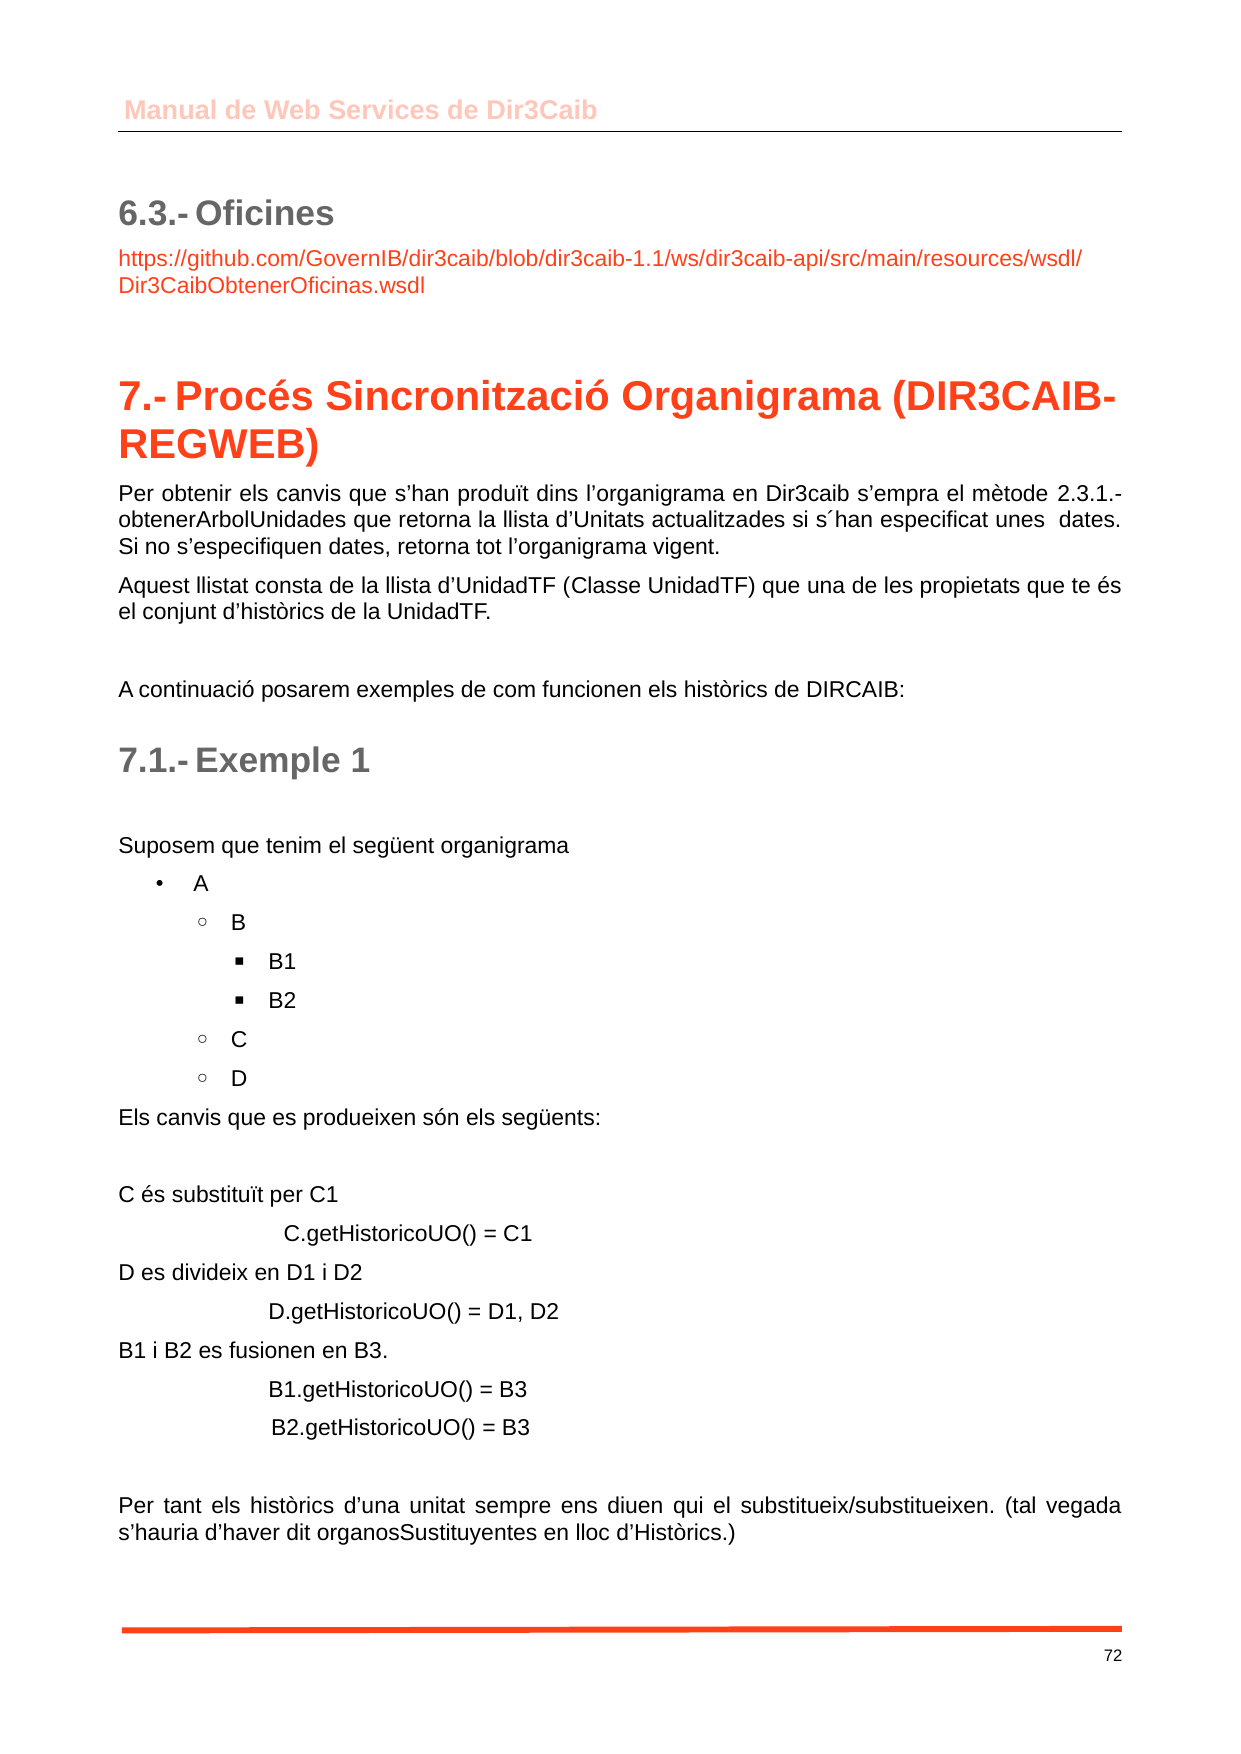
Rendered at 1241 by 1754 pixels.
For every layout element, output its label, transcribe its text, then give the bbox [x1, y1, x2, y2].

subtitle Oficines [118, 192, 1122, 233]
text Suposem que tenim el següent organigrama [118, 832, 1122, 858]
text A continuació posarem exemples de com funcionen els històrics de DIRCAIB: [118, 676, 1122, 702]
list A [156, 870, 1122, 897]
text B1.getHistoricoUO() = B3 [118, 1376, 1122, 1402]
list B2 [231, 987, 1122, 1013]
list B [193, 909, 1122, 936]
text Aquest llistat consta de la llista d’UnidadTF (Classe UnidadTF) que una de les propietats que te és el conjunt d’històrics de la UnidadTF. [118, 572, 1122, 624]
text B1 i B2 es fusionen en B3. [118, 1337, 1122, 1363]
list D [193, 1065, 1122, 1091]
text Per obtenir els canvis que s’han produït dins l’organigrama en Dir3caib s’empra el mètode 2.3.1.-obtenerArbolUnidades que retorna la llista d’Unitats actualitzades si s´han especificat unes dates. Si no s’especifiquen dates, retorna tot l’organigrama vigent. [118, 480, 1122, 559]
text Per tant els històrics d’una unitat sempre ens diuen qui el substitueix/substitueixen. (tal vegada s’hauria d’haver dit organosSustituyentes en lloc d’Històrics.) [118, 1492, 1122, 1545]
text D es divideix en D1 i D2 [118, 1259, 1122, 1285]
text Els canvis que es produeixen són els següents: [118, 1103, 1122, 1130]
subtitle Procés Sincronització Organigrama (DIR3CAIB-REGWEB) [118, 372, 1122, 467]
subtitle Exemple 1 [118, 739, 1122, 780]
text B2.getHistoricoUO() = B3 [118, 1414, 1122, 1441]
list C [193, 1026, 1122, 1052]
text https://github.com/GovernIB/dir3caib/blob/dir3caib-1.1/ws/dir3caib-api/src/main/resources/wsdl/Dir3CaibObtenerOficinas.wsdl [118, 245, 1122, 298]
text D.getHistoricoUO() = D1, D2 [118, 1298, 1122, 1324]
text C.getHistoricoUO() = C1 [118, 1220, 1122, 1246]
text C és substituït per C1 [118, 1181, 1122, 1208]
list B1 [231, 948, 1122, 974]
